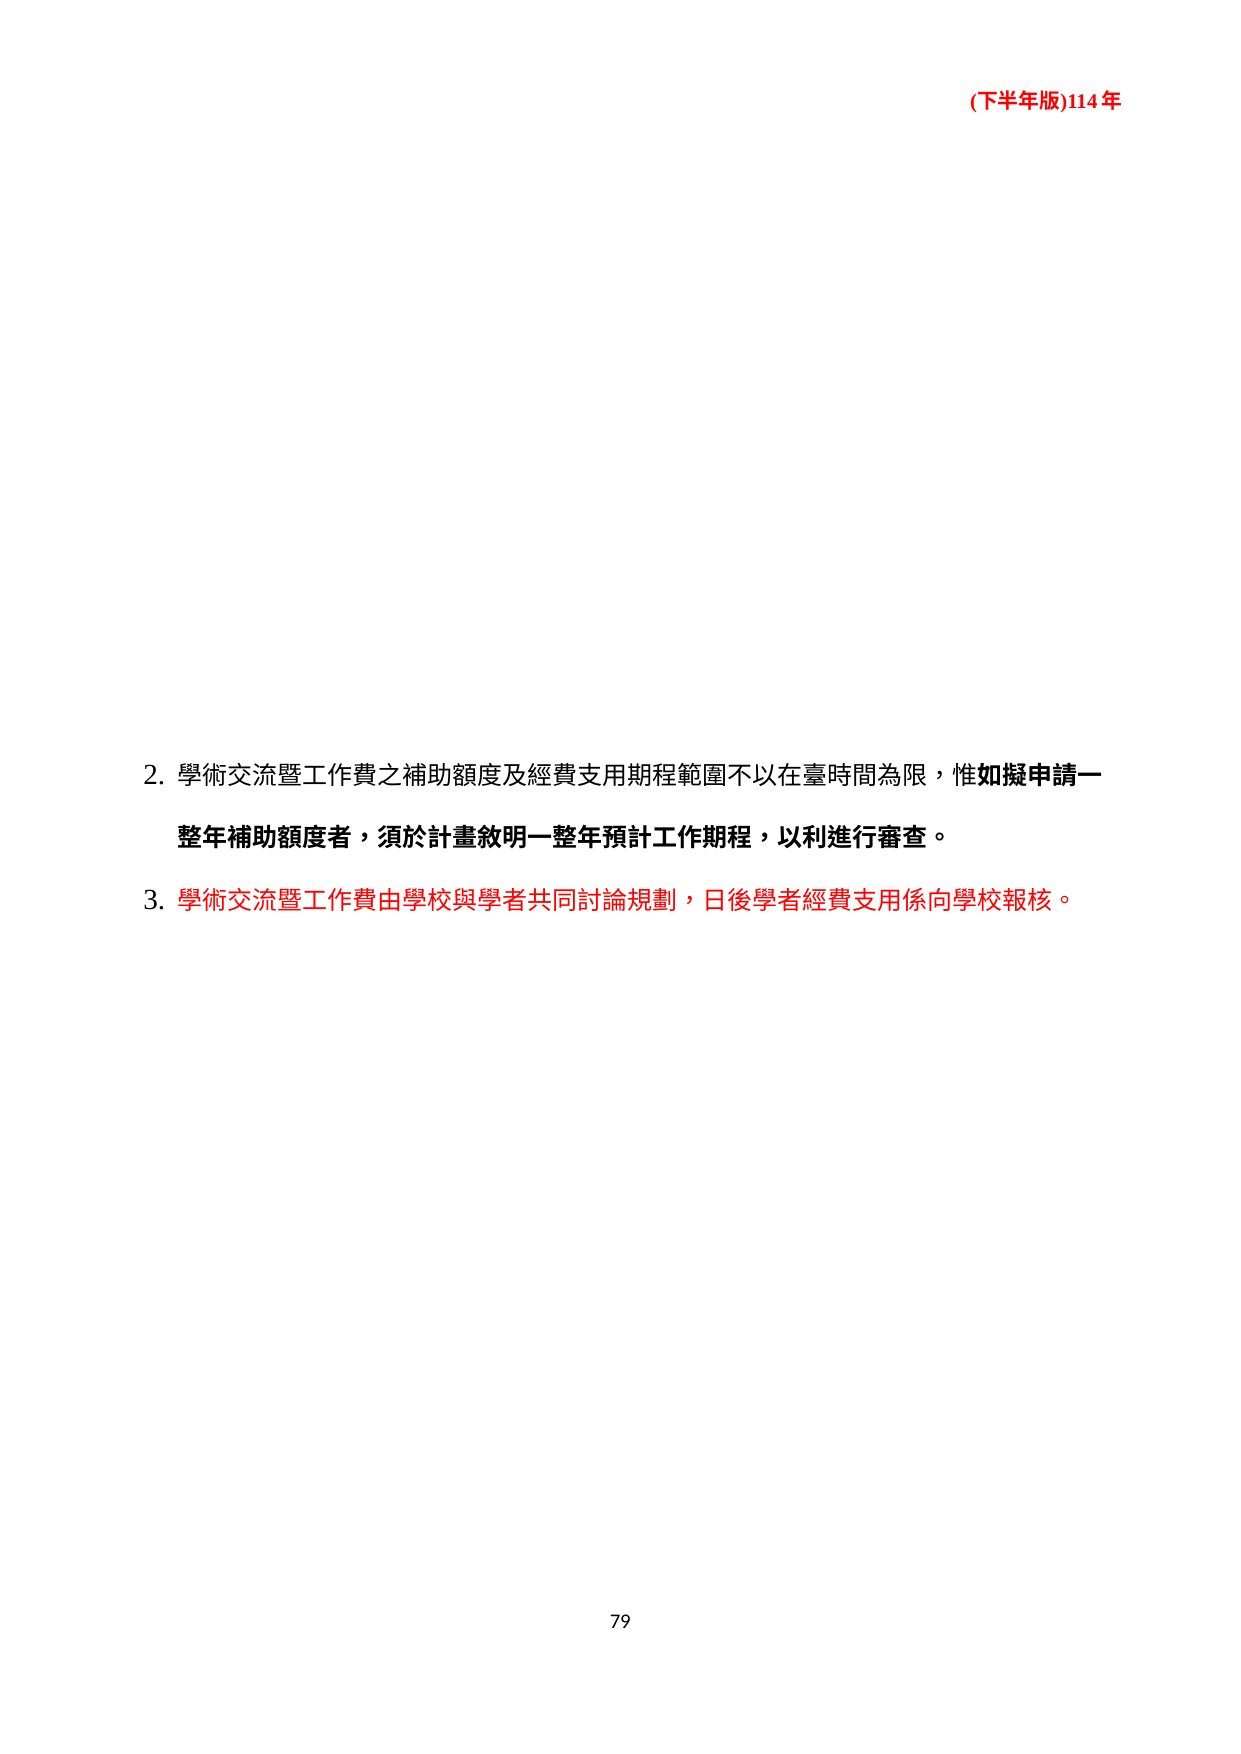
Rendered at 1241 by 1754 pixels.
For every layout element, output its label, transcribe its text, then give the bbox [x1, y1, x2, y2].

list 學術交流暨工作費之補助額度及經費支用期程範圍不以在臺時間為限，惟如擬申請一整年補助額度者，須於計畫敘明一整年預計工作期程，以利進行審查。 [143, 732, 1122, 857]
list 學術交流暨工作費由學校與學者共同討論規劃，日後學者經費支用係向學校報核。 [143, 857, 1122, 919]
